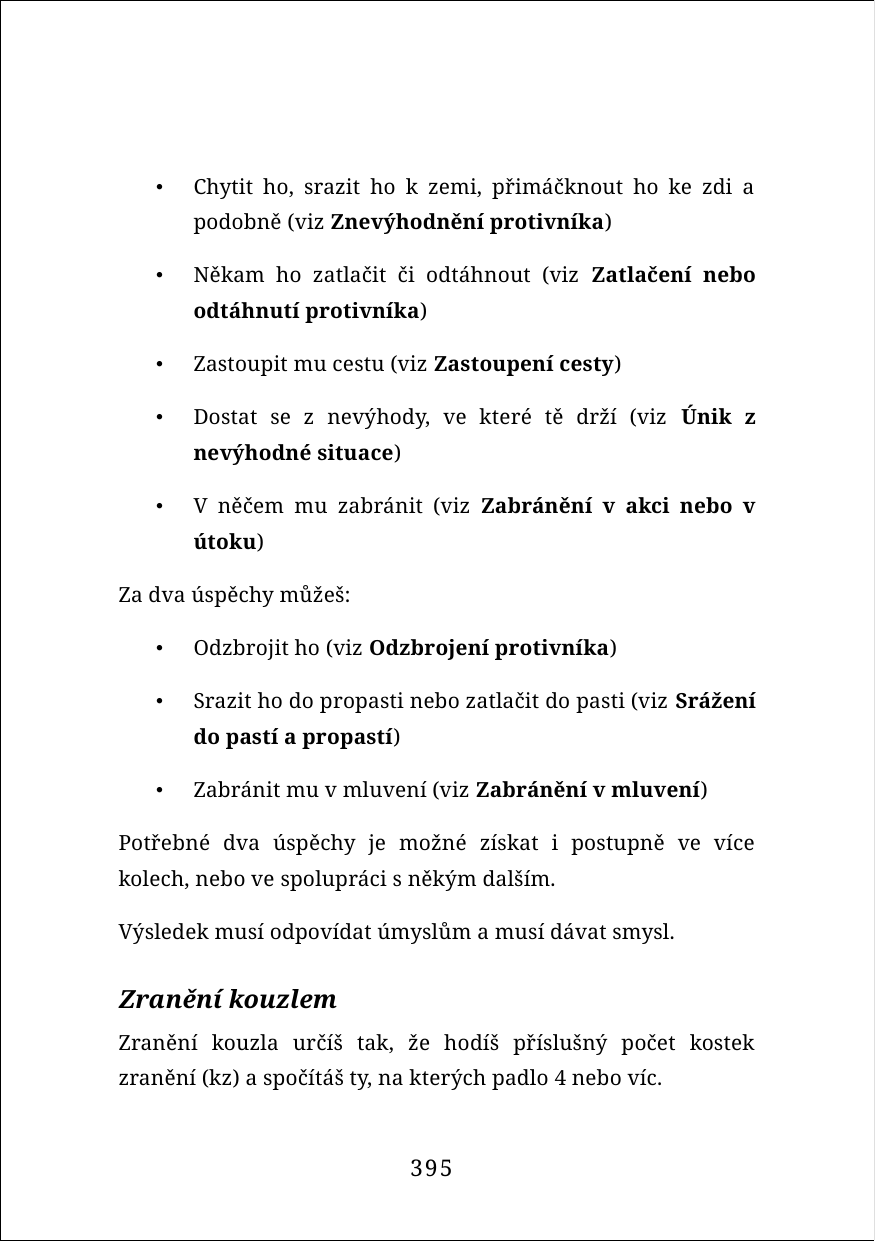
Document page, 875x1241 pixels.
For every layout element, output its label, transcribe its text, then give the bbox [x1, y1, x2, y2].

list Zabránit mu v mluvení (viz Zabránění v mluvení) [156, 775, 756, 804]
text Potřebné dva úspěchy je možné získat i postupně ve více kolech, nebo ve spolupráci s někým dalším. [118, 828, 756, 892]
list Chytit ho, srazit ho k zemi, přimáčknout ho ke zdi a podobně (viz Znevýhodnění protivníka) [156, 172, 756, 236]
list Dostat se z nevýhody, ve které tě drží (viz Únik z nevýhodné situace) [156, 402, 756, 466]
text Zranění kouzla určíš tak, že hodíš příslušný počet kostek zranění (kz) a spočítáš ty, na kterých padlo 4 nebo víc. [118, 1028, 756, 1092]
list Srazit ho do propasti nebo zatlačit do pasti (viz Srážení do pastí a propastí) [156, 686, 756, 750]
list V něčem mu zabránit (viz Zabránění v akci nebo v útoku) [156, 491, 756, 555]
text Výsledek musí odpovídat úmyslům a musí dávat smysl. [118, 917, 756, 946]
list Odzbrojit ho (viz Odzbrojení protivníka) [156, 633, 756, 662]
subtitle Zranění kouzlem [118, 982, 756, 1016]
list Někam ho zatlačit či odtáhnout (viz Zatlačení nebo odtáhnutí protivníka) [156, 261, 756, 324]
text Za dva úspěchy můžeš: [118, 580, 756, 608]
list Zastoupit mu cestu (viz Zastoupení cesty) [156, 349, 756, 378]
